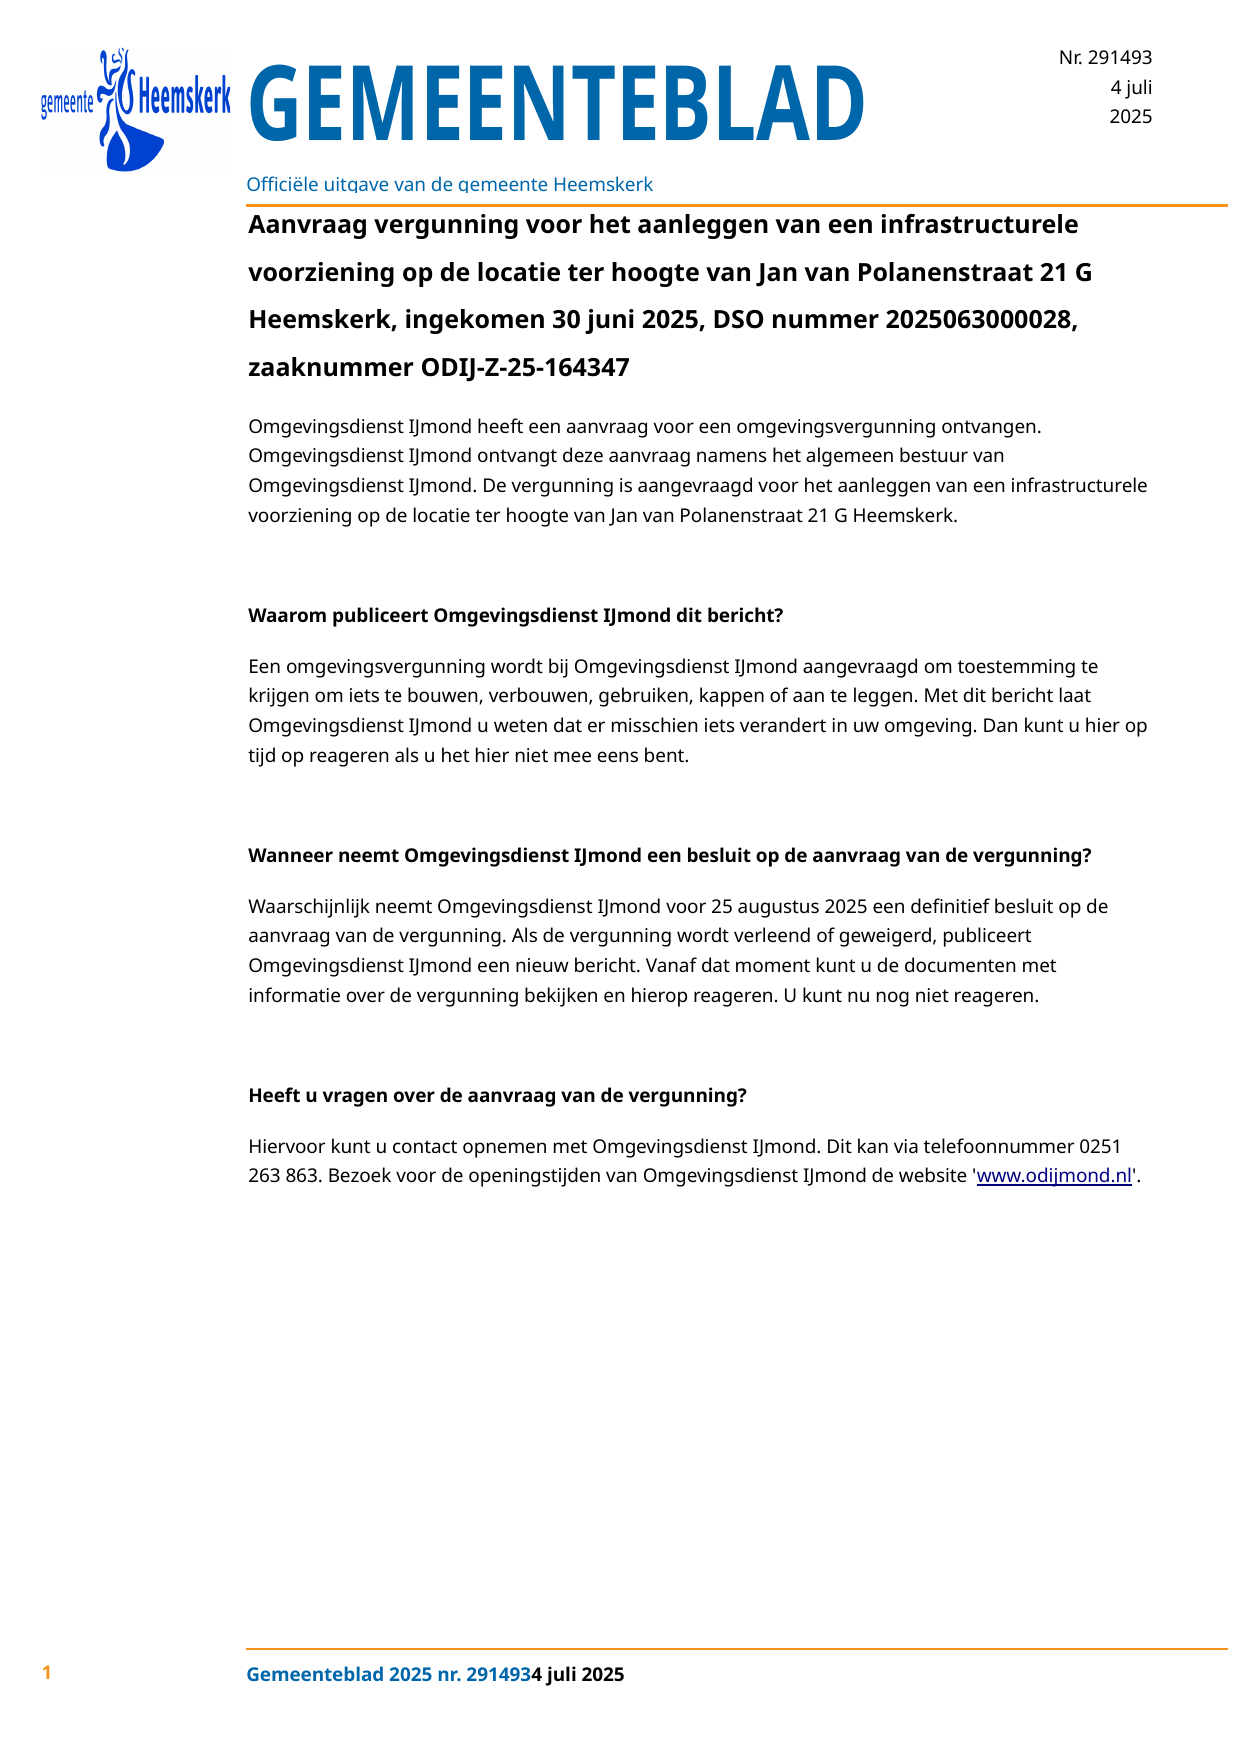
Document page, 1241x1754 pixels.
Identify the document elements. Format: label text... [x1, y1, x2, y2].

text Een omgevingsvergunning wordt bij Omgevingsdienst IJmond aangevraagd om toestemming te krijgen om iets te bouwen, verbouwen, gebruiken, kappen of aan te leggen. Met dit bericht laat Omgevingsdienst IJmond u weten dat er misschien iets verandert in uw omgeving. Dan kunt u hier op tijd op reageren als u het hier niet mee eens bent. [248, 653, 1152, 768]
text Aanvraag vergunning voor het aanleggen van een infrastructurele voorziening op de locatie ter hoogte van Jan van Polanenstraat 21 G Heemskerk, ingekomen 30 juni 2025, DSO nummer 2025063000028, zaaknummer ODIJ-Z-25-164347 [248, 207, 1152, 384]
text Wanneer neemt Omgevingsdienst IJmond een besluit op de aanvraag van de vergunning? [248, 843, 1152, 868]
text Waarschijnlijk neemt Omgevingsdienst IJmond voor 25 augustus 2025 een definitief besluit op de aanvraag van de vergunning. Als de vergunning wordt verleend of geweigerd, publiceert Omgevingsdienst IJmond een nieuw bericht. Vanaf dat moment kunt u de documenten met informatie over de vergunning bekijken en hierop reageren. U kunt nu nog niet reageren. [248, 893, 1152, 1008]
text Hiervoor kunt u contact opnemen met Omgevingsdienst IJmond. Dit kan via telefoonnummer 0251 263 863. Bezoek voor de openingstijden van Omgevingsdienst IJmond de website 'www.odijmond.nl'. [248, 1133, 1152, 1188]
text Omgevingsdienst IJmond heeft een aanvraag voor een omgevingsvergunning ontvangen. Omgevingsdienst IJmond ontvangt deze aanvraag namens het algemeen bestuur van Omgevingsdienst IJmond. De vergunning is aangevraagd voor het aanleggen van een infrastructurele voorziening op de locatie ter hoogte van Jan van Polanenstraat 21 G Heemskerk. [248, 413, 1152, 528]
text Heeft u vragen over de aanvraag van de vergunning? [248, 1083, 1152, 1108]
text Waarom publiceert Omgevingsdienst IJmond dit bericht? [248, 603, 1152, 628]
picture [41, 47, 231, 172]
